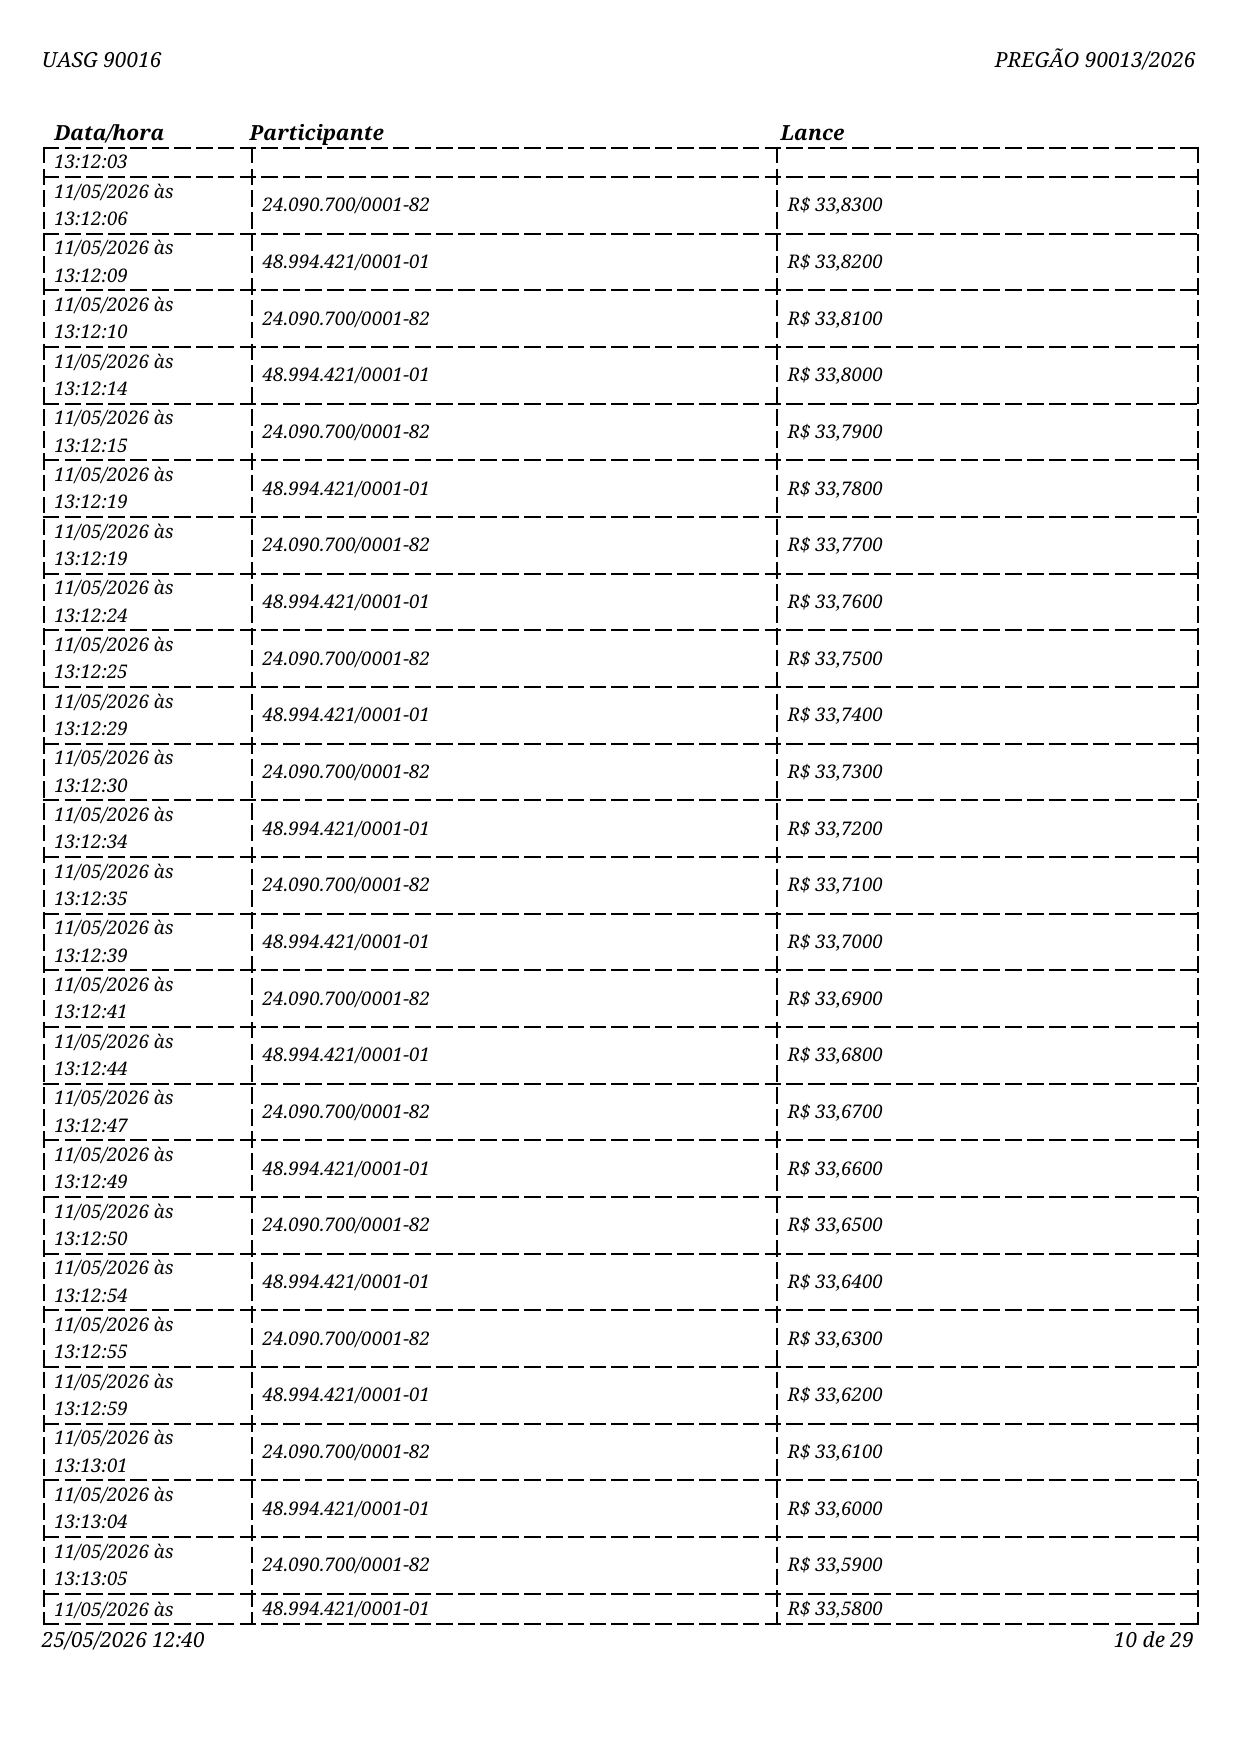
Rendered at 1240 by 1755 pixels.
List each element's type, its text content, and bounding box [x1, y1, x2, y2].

table_cell 48.994.421/0001-01 [252, 686, 777, 743]
table_cell 11/05/2026 às 13:12:39 [44, 913, 252, 969]
table_cell 11/05/2026 às 13:12:59 [44, 1366, 252, 1423]
table_cell R$ 33,7800 [777, 459, 1198, 516]
table_cell 11/05/2026 às 13:12:24 [44, 573, 252, 629]
table_cell 48.994.421/0001-01 [252, 459, 777, 516]
table_cell 11/05/2026 às 13:12:49 [44, 1139, 252, 1196]
table_cell 11/05/2026 às 13:12:19 [44, 459, 252, 516]
table_cell 24.090.700/0001-82 [252, 1423, 777, 1479]
table_cell 48.994.421/0001-01 [252, 233, 777, 289]
table_cell 24.090.700/0001-82 [252, 289, 777, 346]
table_cell 11/05/2026 às 13:12:44 [44, 1026, 252, 1083]
table_cell R$ 33,5800 [777, 1593, 1198, 1623]
table_cell 11/05/2026 às 13:12:10 [44, 289, 252, 346]
table_cell 11/05/2026 às 13:12:29 [44, 686, 252, 743]
table_cell R$ 33,8200 [777, 233, 1198, 289]
table_cell R$ 33,6300 [777, 1309, 1198, 1366]
table_cell 48.994.421/0001-01 [252, 1139, 777, 1196]
table_cell 48.994.421/0001-01 [252, 799, 777, 856]
table_cell 24.090.700/0001-82 [252, 516, 777, 573]
table_cell 11/05/2026 às 13:12:41 [44, 969, 252, 1026]
table_cell 13:12:03 [44, 147, 252, 176]
table_cell 48.994.421/0001-01 [252, 346, 777, 403]
table_cell 11/05/2026 às 13:12:15 [44, 403, 252, 459]
table_cell 11/05/2026 às 13:12:09 [44, 233, 252, 289]
table_cell R$ 33,7200 [777, 799, 1198, 856]
table_cell [252, 147, 777, 176]
table_cell 11/05/2026 às 13:12:50 [44, 1196, 252, 1253]
table_cell 11/05/2026 às 13:12:19 [44, 516, 252, 573]
table_cell 11/05/2026 às 13:13:05 [44, 1536, 252, 1593]
table_cell 48.994.421/0001-01 [252, 1253, 777, 1309]
table_cell R$ 33,6800 [777, 1026, 1198, 1083]
table_cell R$ 33,6500 [777, 1196, 1198, 1253]
table_cell 11/05/2026 às 13:12:14 [44, 346, 252, 403]
table_cell 11/05/2026 às 13:12:34 [44, 799, 252, 856]
table_cell 11/05/2026 às 13:13:04 [44, 1479, 252, 1536]
table_cell 11/05/2026 às 13:12:55 [44, 1309, 252, 1366]
table_cell 24.090.700/0001-82 [252, 1196, 777, 1253]
table_cell 48.994.421/0001-01 [252, 1593, 777, 1623]
table_cell R$ 33,6400 [777, 1253, 1198, 1309]
table_cell 11/05/2026 às 13:12:30 [44, 743, 252, 799]
table_cell 11/05/2026 às 13:12:06 [44, 176, 252, 233]
table_cell 11/05/2026 às 13:12:54 [44, 1253, 252, 1309]
table_cell R$ 33,8300 [777, 176, 1198, 233]
table_cell R$ 33,6700 [777, 1083, 1198, 1139]
table_cell 24.090.700/0001-82 [252, 1309, 777, 1366]
table_cell R$ 33,6600 [777, 1139, 1198, 1196]
table_cell 24.090.700/0001-82 [252, 403, 777, 459]
table_cell R$ 33,6900 [777, 969, 1198, 1026]
table_cell R$ 33,6100 [777, 1423, 1198, 1479]
table_cell R$ 33,6200 [777, 1366, 1198, 1423]
table_cell 11/05/2026 às 13:12:35 [44, 856, 252, 913]
table_cell 24.090.700/0001-82 [252, 176, 777, 233]
table_cell 24.090.700/0001-82 [252, 1083, 777, 1139]
table_cell 11/05/2026 às 13:13:01 [44, 1423, 252, 1479]
table_cell 24.090.700/0001-82 [252, 856, 777, 913]
table_cell R$ 33,8000 [777, 346, 1198, 403]
table_cell R$ 33,7900 [777, 403, 1198, 459]
table_cell R$ 33,8100 [777, 289, 1198, 346]
table_cell 24.090.700/0001-82 [252, 743, 777, 799]
table_cell 48.994.421/0001-01 [252, 913, 777, 969]
table_cell R$ 33,7300 [777, 743, 1198, 799]
table_cell R$ 33,7400 [777, 686, 1198, 743]
table_cell R$ 33,6000 [777, 1479, 1198, 1536]
table_cell R$ 33,7500 [777, 629, 1198, 686]
table_cell R$ 33,7700 [777, 516, 1198, 573]
table_cell 48.994.421/0001-01 [252, 1479, 777, 1536]
table_cell R$ 33,7000 [777, 913, 1198, 969]
table_cell 48.994.421/0001-01 [252, 573, 777, 629]
table_cell 11/05/2026 às [44, 1593, 252, 1623]
table_cell R$ 33,5900 [777, 1536, 1198, 1593]
table_cell 24.090.700/0001-82 [252, 1536, 777, 1593]
table_cell 11/05/2026 às 13:12:25 [44, 629, 252, 686]
table_cell 48.994.421/0001-01 [252, 1026, 777, 1083]
table_cell R$ 33,7600 [777, 573, 1198, 629]
table_cell 24.090.700/0001-82 [252, 969, 777, 1026]
table_cell 11/05/2026 às 13:12:47 [44, 1083, 252, 1139]
table_cell R$ 33,7100 [777, 856, 1198, 913]
table_cell 24.090.700/0001-82 [252, 629, 777, 686]
table_cell 48.994.421/0001-01 [252, 1366, 777, 1423]
table_cell [777, 147, 1198, 176]
